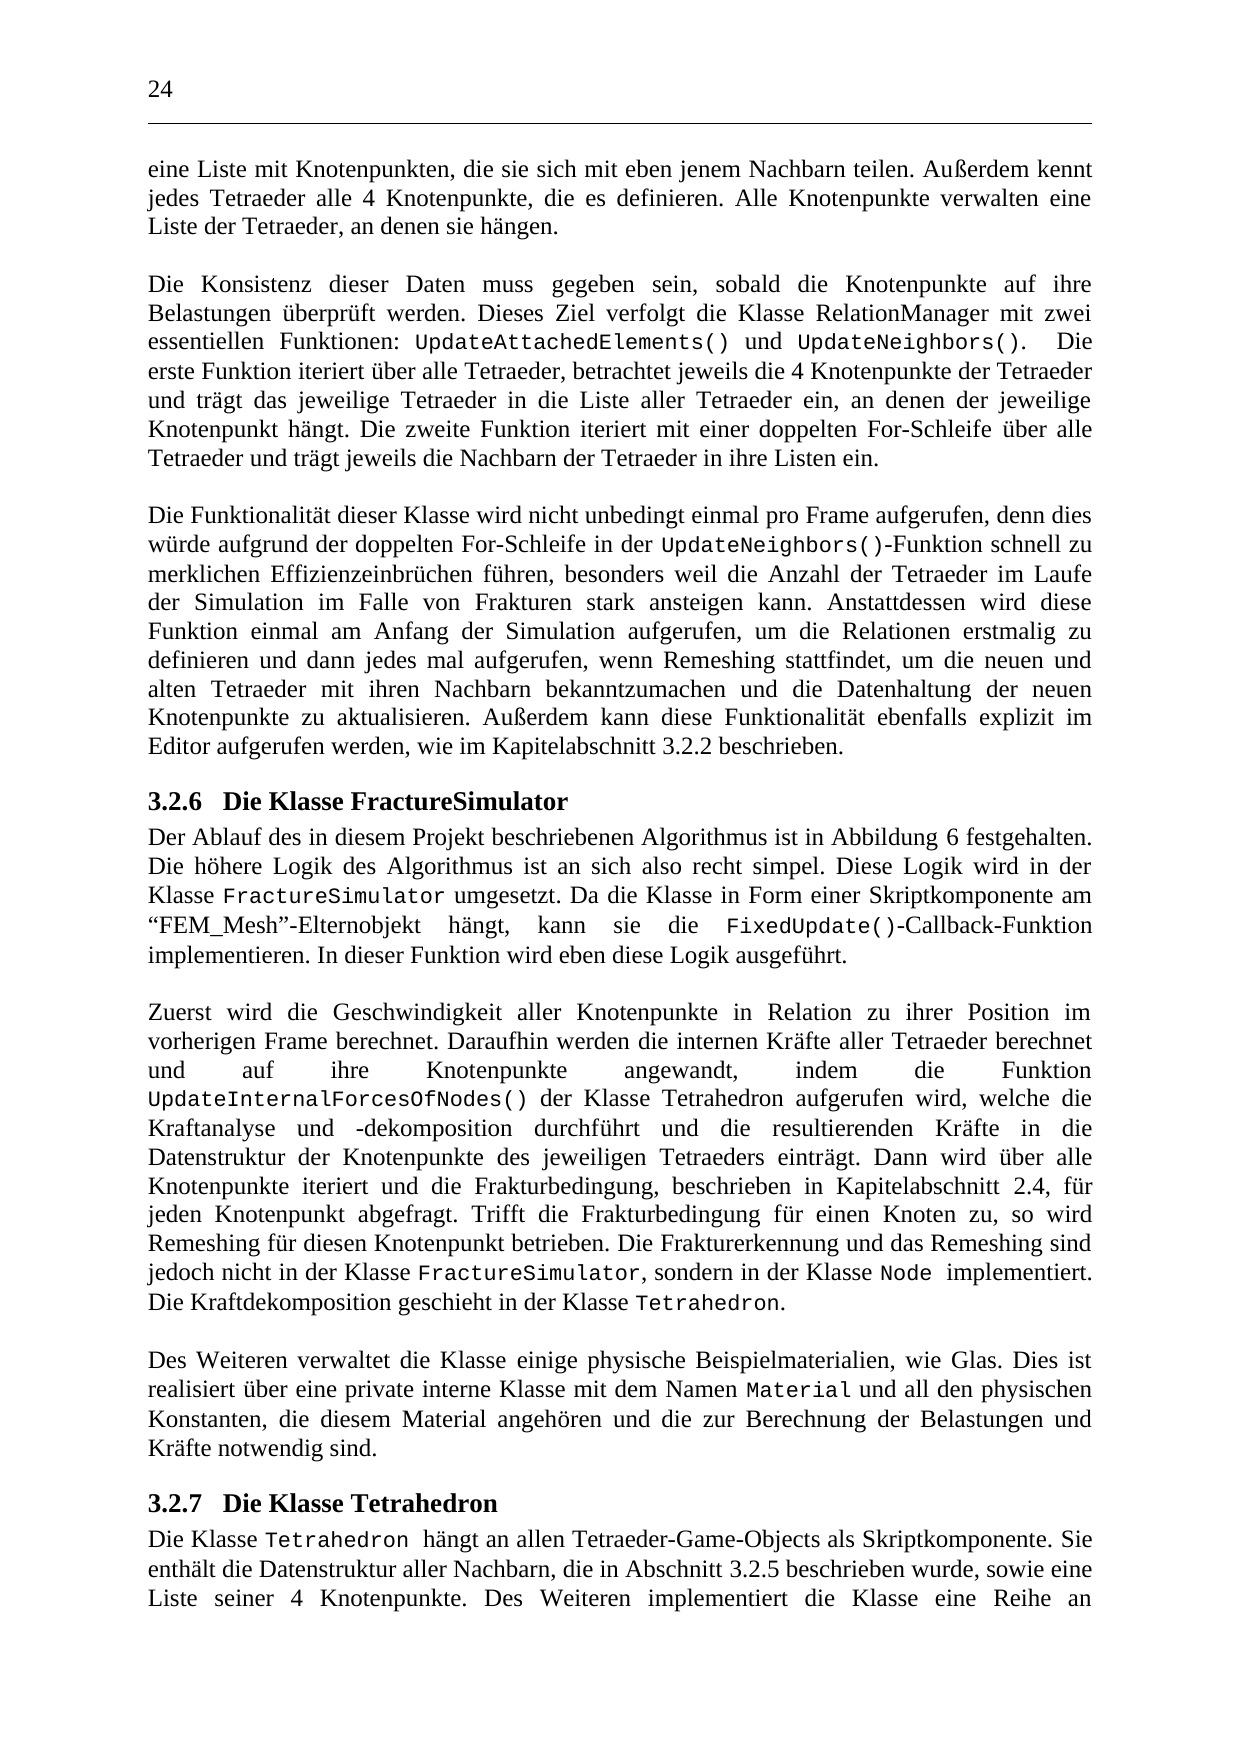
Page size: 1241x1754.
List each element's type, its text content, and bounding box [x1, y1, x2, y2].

text Zuerst wird die Geschwindigkeit aller Knotenpunkte in Relation zu ihrer Position im vorherigen Frame berechnet. Daraufhin werden die internen Kräfte aller Tetraeder berechnet und auf ihre Knotenpunkte angewandt, indem die Funktion UpdateInternalForcesOfNodes() der Klasse Tetrahedron aufgerufen wird, welche die Kraftanalyse und -dekomposition durchführt und die resultierenden Kräfte in die Datenstruktur der Knotenpunkte des jeweiligen Tetraeders einträgt. Dann wird über alle Knotenpunkte iteriert und die Frakturbedingung, beschrieben in Kapitelabschnitt 2.4, für jeden Knotenpunkt abgefragt. Trifft die Frakturbedingung für einen Knoten zu, so wird Remeshing für diesen Knotenpunkt betrieben. Die Frakturerkennung und das Remeshing sind jedoch nicht in der Klasse FractureSimulator, sondern in der Klasse Node implementiert. Die Kraftdekomposition geschieht in der Klasse Tetrahedron. [148, 997, 1092, 1317]
text Die Funktionalität dieser Klasse wird nicht unbedingt einmal pro Frame aufgerufen, denn dies würde aufgrund der doppelten For-Schleife in der UpdateNeighbors()-Funktion schnell zu merklichen Effizienzeinbrüchen führen, besonders weil die Anzahl der Tetraeder im Laufe der Simulation im Falle von Frakturen stark ansteigen kann. Anstattdessen wird diese Funktion einmal am Anfang der Simulation aufgerufen, um die Relationen erstmalig zu definieren und dann jedes mal aufgerufen, wenn Remeshing stattfindet, um die neuen und alten Tetraeder mit ihren Nachbarn bekanntzumachen und die Datenhaltung der neuen Knotenpunkte zu aktualisieren. Außerdem kann diese Funktionalität ebenfalls explizit im Editor aufgerufen werden, wie im Kapitelabschnitt 3.2.2 beschrieben. [148, 500, 1092, 760]
text Die Konsistenz dieser Daten muss gegeben sein, sobald die Knotenpunkte auf ihre Belastungen überprüft werden. Dieses Ziel verfolgt die Klasse RelationManager mit zwei essentiellen Funktionen: UpdateAttachedElements() und UpdateNeighbors(). Die erste Funktion iteriert über alle Tetraeder, betrachtet jeweils die 4 Knotenpunkte der Tetraeder und trägt das jeweilige Tetraeder in die Liste aller Tetraeder ein, an denen der jeweilige Knotenpunkt hängt. Die zweite Funktion iteriert mit einer doppelten For-Schleife über alle Tetraeder und trägt jeweils die Nachbarn der Tetraeder in ihre Listen ein. [148, 269, 1092, 471]
subtitle Die Klasse Tetrahedron [148, 1487, 1092, 1518]
text Die Klasse Tetrahedron hängt an allen Tetraeder-Game-Objects als Skriptkomponente. Sie enthält die Datenstruktur aller Nachbarn, die in Abschnitt 3.2.5 beschrieben wurde, sowie eine Liste seiner 4 Knotenpunkte. Des Weiteren implementiert die Klasse eine Reihe an [148, 1524, 1092, 1612]
text Der Ablauf des in diesem Projekt beschriebenen Algorithmus ist in Abbildung 6 festgehalten. Die höhere Logik des Algorithmus ist an sich also recht simpel. Diese Logik wird in der Klasse FractureSimulator umgesetzt. Da die Klasse in Form einer Skriptkomponente am “FEM_Mesh”-Elternobjekt hängt, kann sie die FixedUpdate()-Callback-Funktion implementieren. In dieser Funktion wird eben diese Logik ausgeführt. [148, 822, 1092, 968]
subtitle Die Klasse FractureSimulator [148, 785, 1092, 816]
text eine Liste mit Knotenpunkten, die sie sich mit eben jenem Nachbarn teilen. Außerdem kennt jedes Tetraeder alle 4 Knotenpunkte, die es definieren. Alle Knotenpunkte verwalten eine Liste der Tetraeder, an denen sie hängen. [148, 154, 1092, 240]
text Des Weiteren verwaltet die Klasse einige physische Beispielmaterialien, wie Glas. Dies ist realisiert über eine private interne Klasse mit dem Namen Material und all den physischen Konstanten, die diesem Material angehören und die zur Berechnung der Belastungen und Kräfte notwendig sind. [148, 1346, 1092, 1462]
